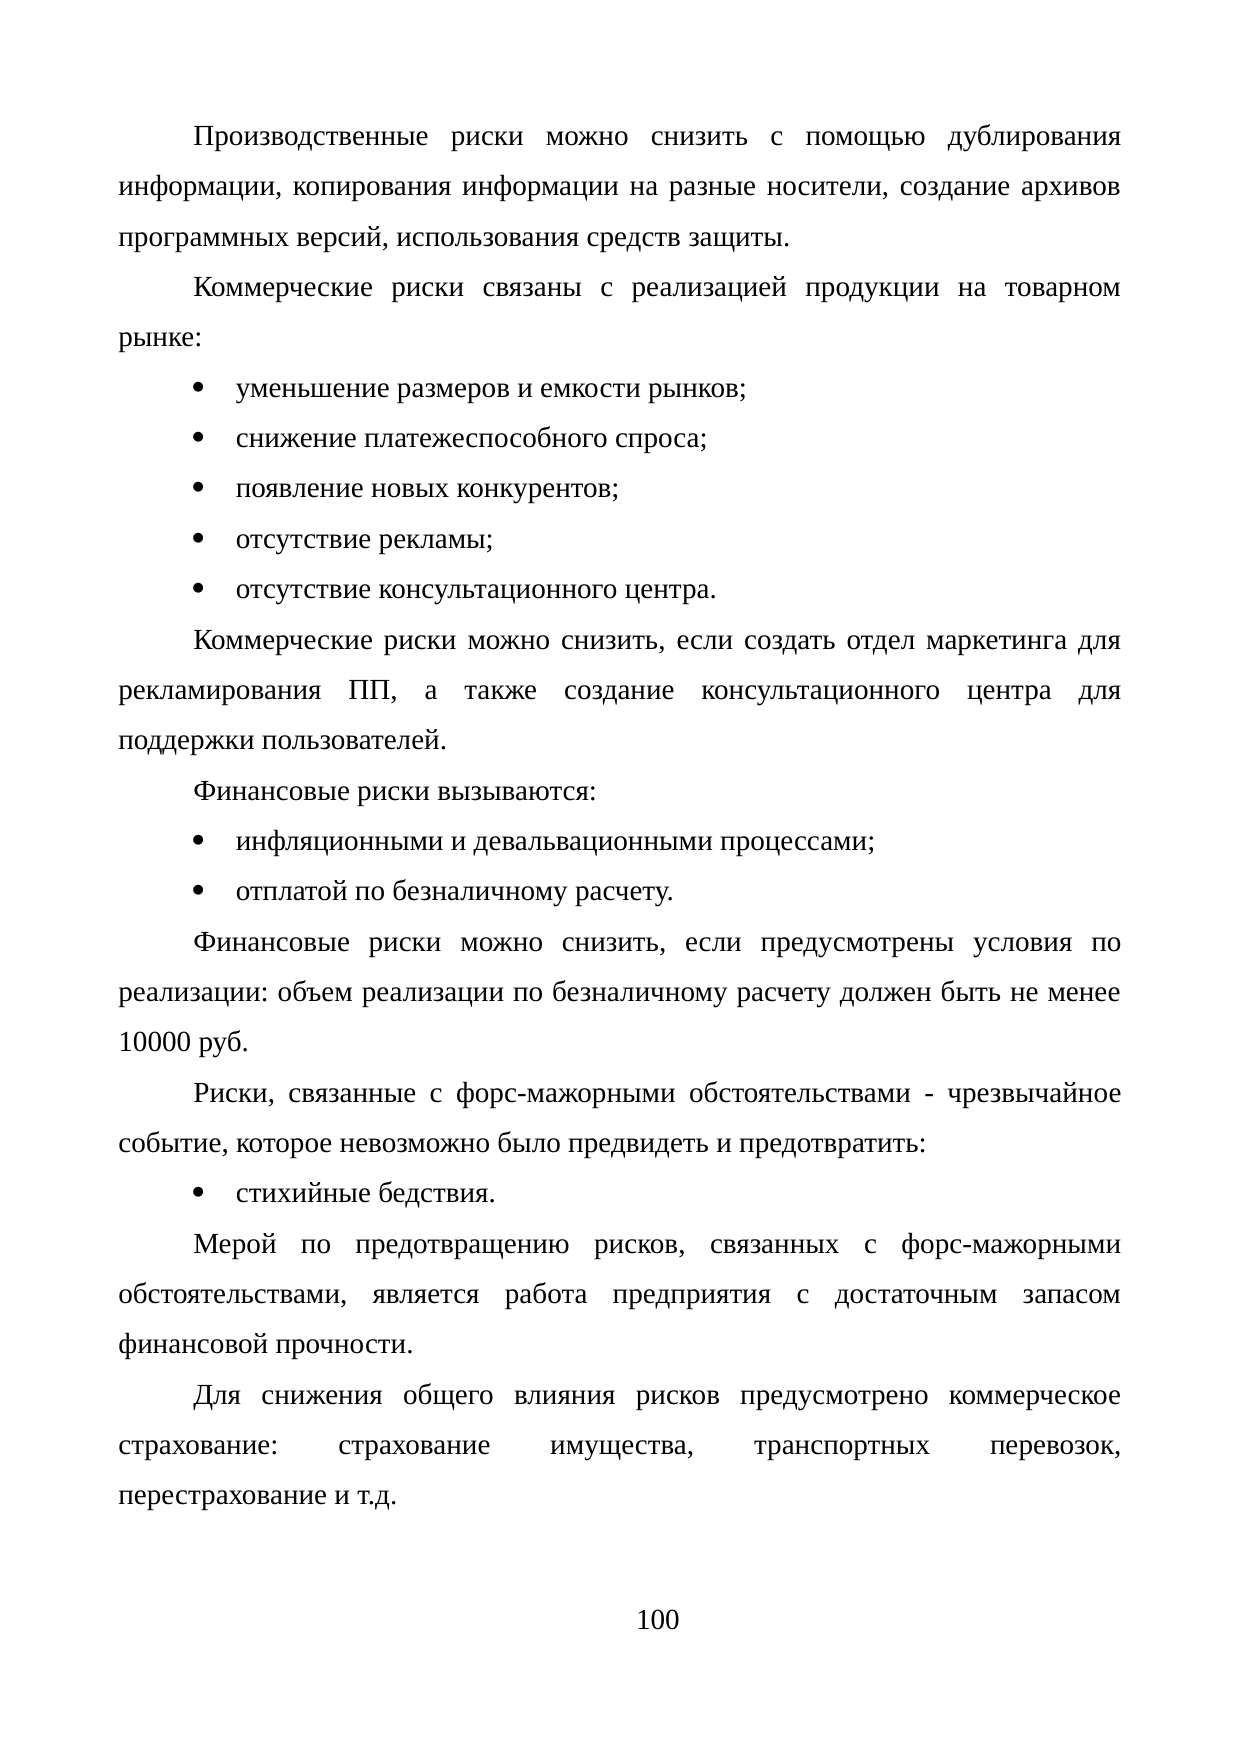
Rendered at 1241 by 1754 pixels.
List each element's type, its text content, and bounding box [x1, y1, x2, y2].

text Производственные риски можно снизить с помощью дублирования информации, копирования информации на разные носители, создание архивов программных версий, использования средств защиты. [118, 118, 1122, 252]
list появление новых конкурентов; [193, 471, 1122, 504]
list уменьшение размеров и емкости рынков; [193, 370, 1122, 403]
text Коммерческие риски связаны с реализацией продукции на товарном рынке: [118, 269, 1122, 353]
list снижение платежеспособного спроса; [193, 420, 1122, 454]
text Финансовые риски можно снизить, если предусмотрены условия по реализации: объем реализации по безналичному расчету должен быть не менее 10000 руб. [118, 924, 1122, 1058]
text Для снижения общего влияния рисков предусмотрено коммерческое страхование: страхование имущества, транспортных перевозок, перестрахование и т.д. [118, 1377, 1122, 1511]
list отсутствие рекламы; [193, 521, 1122, 554]
list отсутствие консультационного центра. [193, 571, 1122, 605]
text Риски, связанные с форс-мажорными обстоятельствами - чрезвычайное событие, которое невозможно было предвидеть и предотвратить: [118, 1075, 1122, 1159]
list стихийные бедствия. [193, 1175, 1122, 1209]
text Коммерческие риски можно снизить, если создать отдел маркетинга для рекламирования ПП, а также создание консультационного центра для поддержки пользователей. [118, 622, 1122, 756]
list инфляционными и девальвационными процессами; [193, 823, 1122, 857]
list отплатой по безналичному расчету. [193, 873, 1122, 907]
text Финансовые риски вызываются: [118, 773, 1122, 806]
text Мерой по предотвращению рисков, связанных с форс-мажорными обстоятельствами, является работа предприятия с достаточным запасом финансовой прочности. [118, 1226, 1122, 1360]
